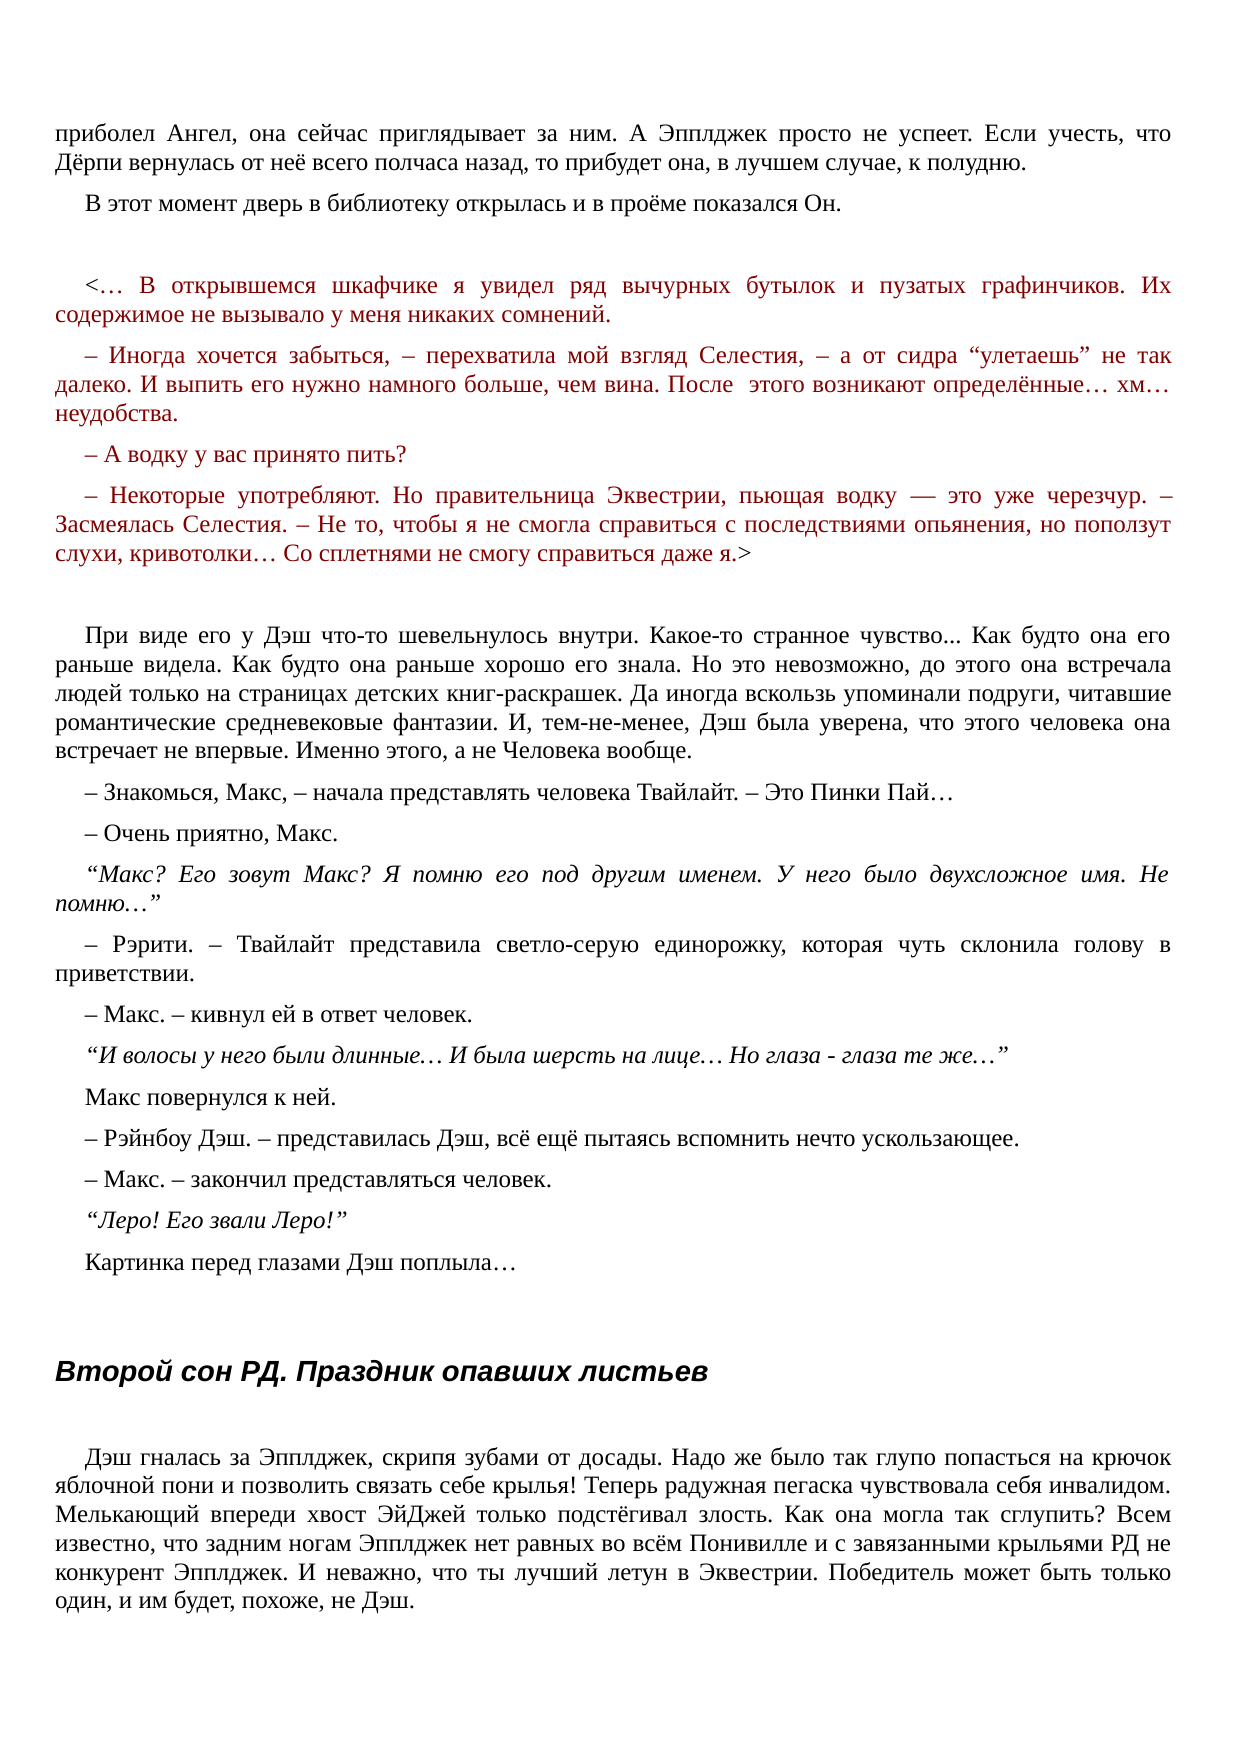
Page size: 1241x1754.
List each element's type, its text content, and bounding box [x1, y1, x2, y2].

text – Макс. – закончил представляться человек. [55, 1164, 1172, 1193]
text – А водку у вас принято пить? [55, 439, 1172, 468]
text – Очень приятно, Макс. [55, 818, 1172, 847]
text “Макс? Его зовут Макс? Я помню его под другим именем. У него было двухсложное имя. Не помню…” [55, 859, 1172, 917]
text – Некоторые употребляют. Но правительница Эквестрии, пьющая водку — это уже черезчур. – Засмеялась Селестия. – Не то, чтобы я не смогла справиться с последствиями опьянения, но поползут слухи, кривотолки… Со сплетнями не смогу справиться даже я.> [55, 481, 1172, 567]
text – Рэйнбоу Дэш. – представилась Дэш, всё ещё пытаясь вспомнить нечто ускользающее. [55, 1123, 1172, 1152]
text приболел Ангел, она сейчас приглядывает за ним. А Эпплджек просто не успеет. Если учесть, что Дёрпи вернулась от неё всего полчаса назад, то прибудет она, в лучшем случае, к полудню. [55, 118, 1172, 176]
text В этот момент дверь в библиотеку открылась и в проёме показался Он. [55, 188, 1172, 217]
text Картинка перед глазами Дэш поплыла… [55, 1247, 1172, 1276]
text При виде его у Дэш что-то шевельнулось внутри. Какое-то странное чувство... Как будто она его раньше видела. Как будто она раньше хорошо его знала. Но это невозможно, до этого она встречала людей только на страницах детских книг-раскрашек. Да иногда вскользь упоминали подруги, читавшие романтические средневековые фантазии. И, тем-не-менее, Дэш была уверена, что этого человека она встречает не впервые. Именно этого, а не Человека вообще. [55, 621, 1172, 764]
text – Рэрити. – Твайлайт представила светло-серую единорожку, которая чуть склонила голову в приветствии. [55, 929, 1172, 987]
text Макс повернулся к ней. [55, 1082, 1172, 1111]
text “Леро! Его звали Леро!” [55, 1206, 1172, 1234]
text – Знакомься, Макс, – начала представлять человека Твайлайт. – Это Пинки Пай… [55, 777, 1172, 806]
subtitle Второй сон РД. Праздник опавших листьев [55, 1354, 1172, 1388]
text “И волосы у него были длинные… И была шерсть на лице… Но глаза - глаза те же…” [55, 1041, 1172, 1069]
text Дэш гналась за Эпплджек, скрипя зубами от досады. Надо же было так глупо попасться на крючок яблочной пони и позволить связать себе крылья! Теперь радужная пегаска чувствовала себя инвалидом. Мелькающий впереди хвост ЭйДжей только подстёгивал злость. Как она могла так сглупить? Всем известно, что задним ногам Эпплджек нет равных во всём Понивилле и с завязанными крыльями РД не конкурент Эпплджек. И неважно, что ты лучший летун в Эквестрии. Победитель может быть только один, и им будет, похоже, не Дэш. [55, 1442, 1172, 1614]
text – Макс. – кивнул ей в ответ человек. [55, 999, 1172, 1028]
text <… В открывшемся шкафчике я увидел ряд вычурных бутылок и пузатых графинчиков. Их содержимое не вызывало у меня никаких сомнений. [55, 271, 1172, 328]
text – Иногда хочется забыться, – перехватила мой взгляд Селестия, – а от сидра “улетаешь” не так далеко. И выпить его нужно намного больше, чем вина. После этого возникают определённые… хм… неудобства. [55, 341, 1172, 427]
